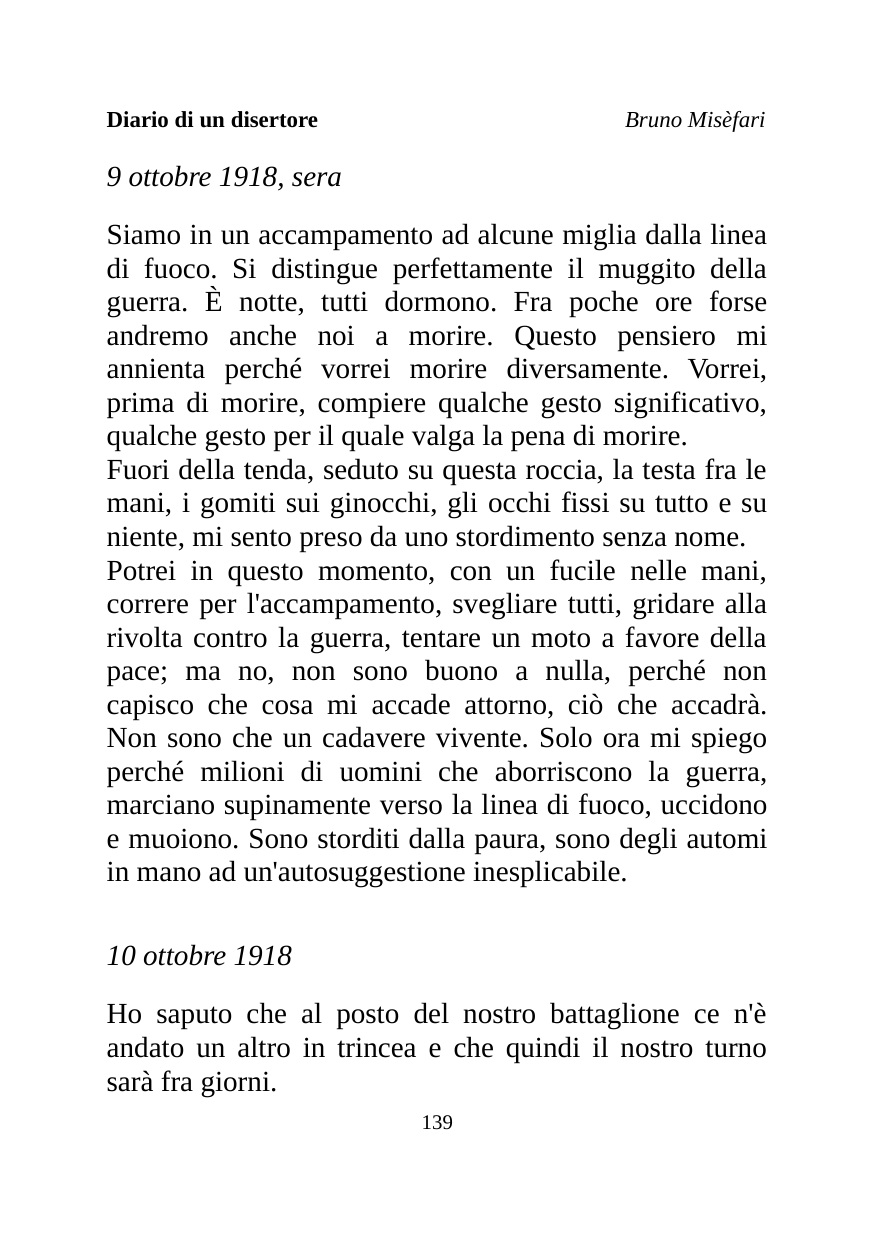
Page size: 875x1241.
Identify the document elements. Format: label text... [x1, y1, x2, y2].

text Potrei in questo momento, con un fucile nelle mani, correre per l'accampamento, svegliare tutti, gridare alla rivolta contro la guerra, tentare un moto a favore della pace; ma no, non sono buono a nulla, perché non capisco che cosa mi accade attorno, ciò che accadrà. Non sono che un cadavere vivente. Solo ora mi spiego perché milioni di uomini che aborriscono la guerra, marciano supinamente verso la linea di fuoco, uccidono e muoiono. Sono storditi dalla paura, sono degli automi in mano ad un'autosuggestione inesplicabile. [106, 553, 768, 888]
text Siamo in un accampamento ad alcune miglia dalla linea di fuoco. Si distingue perfettamente il muggito della guerra. È notte, tutti dormono. Fra poche ore forse andremo anche noi a morire. Questo pensiero mi annienta perché vorrei morire diversamente. Vorrei, prima di morire, compiere qualche gesto significativo, qualche gesto per il quale valga la pena di morire. [106, 217, 768, 452]
text 10 ottobre 1918 [106, 938, 768, 972]
text Fuori della tenda, seduto su questa roccia, la testa fra le mani, i gomiti sui ginocchi, gli occhi fissi su tutto e su niente, mi sento preso da uno stordimento senza nome. [106, 452, 768, 553]
text 9 ottobre 1918, sera [106, 159, 768, 192]
text Ho saputo che al posto del nostro battaglione ce n'è andato un altro in trincea e che quindi il nostro turno sarà fra giorni. [106, 997, 768, 1097]
